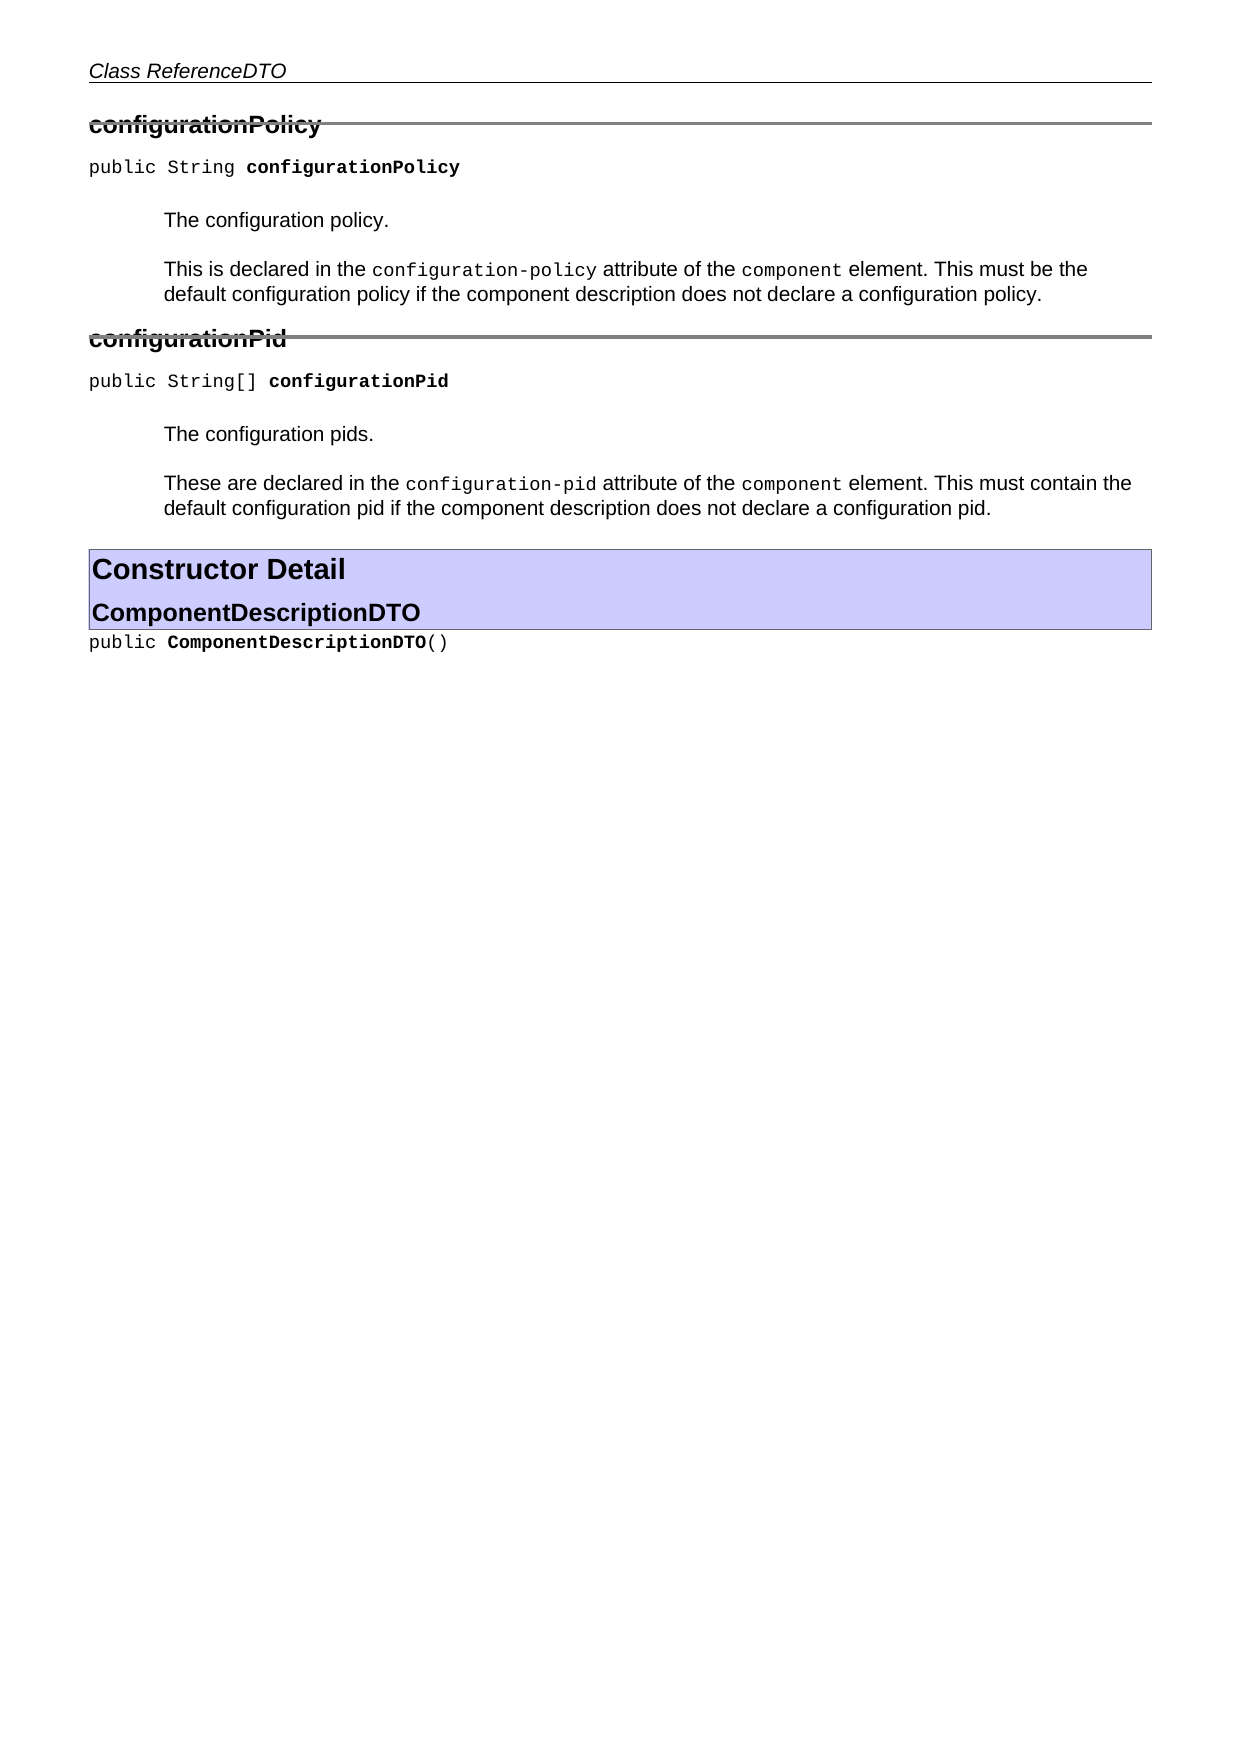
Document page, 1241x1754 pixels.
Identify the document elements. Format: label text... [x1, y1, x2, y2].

text This is declared in the configuration-policy attribute of the component element. This must be the default configuration policy if the component description does not declare a configuration policy. [163, 257, 1152, 306]
subtitle ComponentDescriptionDTO [90, 595, 1151, 629]
text public ComponentDescriptionDTO() [88, 633, 1152, 654]
text public String[] configurationPid [88, 371, 1152, 393]
text The configuration pids. [163, 422, 1152, 446]
text public String configurationPolicy [88, 158, 1152, 179]
text These are declared in the configuration-pid attribute of the component element. This must contain the default configuration pid if the component description does not declare a configuration pid. [163, 471, 1152, 520]
text The configuration policy. [163, 208, 1152, 232]
subtitle Constructor Detail [90, 550, 1151, 586]
